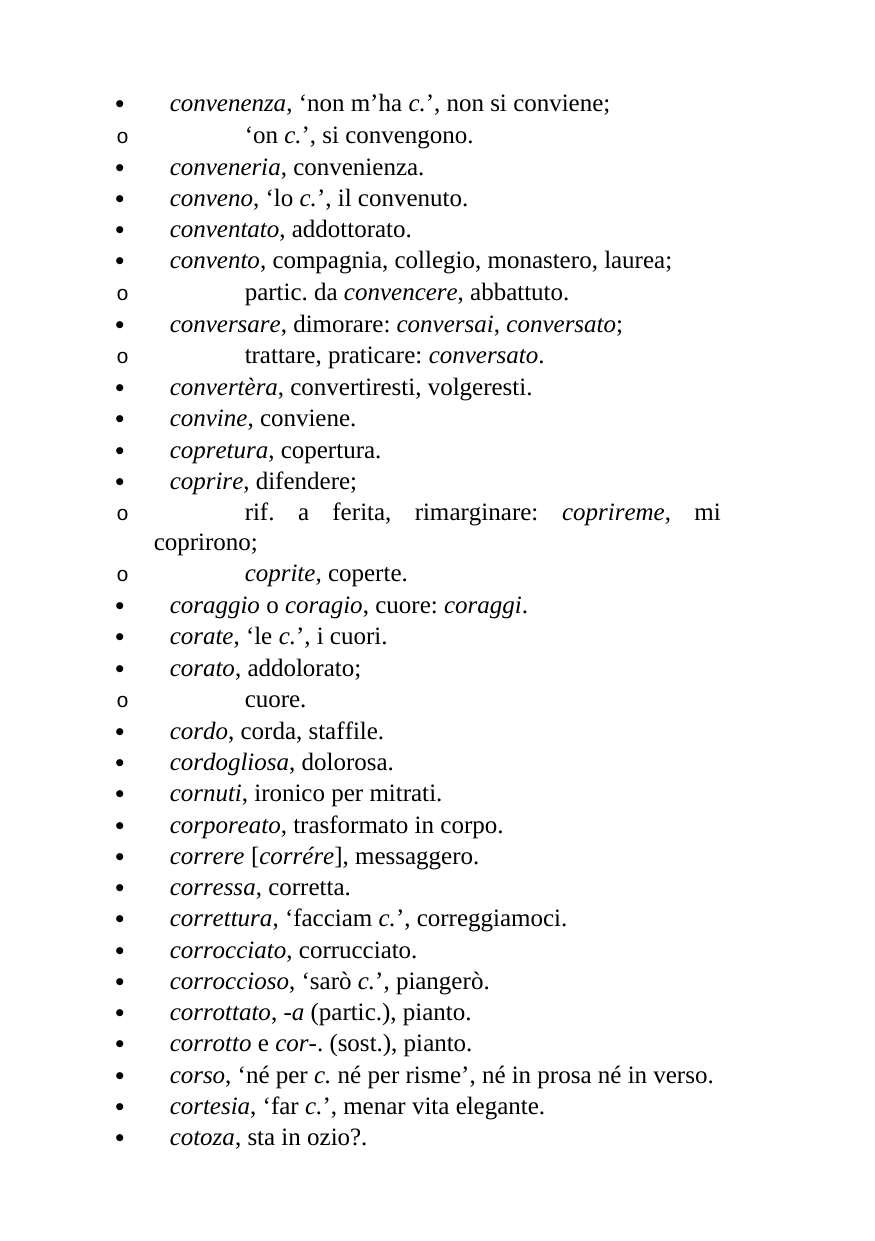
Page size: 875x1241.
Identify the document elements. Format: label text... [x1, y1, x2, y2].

list copretura, copertura. [116, 435, 721, 463]
list convine, conviene. [116, 403, 721, 432]
list cordogliosa, dolorosa. [116, 747, 721, 776]
list ‘on c.’, si convengono. [116, 120, 721, 149]
list convertèra, convertiresti, volgeresti. [116, 372, 721, 401]
list conveneria, convenienza. [116, 152, 721, 181]
list corroccioso, ‘sarò c.’, piangerò. [116, 966, 721, 995]
list coprite, coperte. [116, 558, 721, 588]
list rif. a ferita, rimarginare: coprireme, mi coprirono; [116, 497, 721, 556]
list cornuti, ironico per mitrati. [116, 778, 721, 807]
list cuore. [116, 684, 721, 713]
list corporeato, trasformato in corpo. [116, 810, 721, 838]
list correre [corrére], messaggero. [116, 841, 721, 870]
list conversare, dimorare: conversai, conversato; [116, 309, 721, 338]
list convento, compagnia, collegio, monastero, laurea; [116, 246, 721, 274]
list corso, ‘né per c. né per risme’, né in prosa né in verso. [116, 1060, 721, 1088]
list conveno, ‘lo c.’, il convenuto. [116, 183, 721, 212]
list cordo, corda, staffile. [116, 716, 721, 745]
list correttura, ‘facciam c.’, correggiamoci. [116, 903, 721, 932]
list cotoza, sta in ozio?. [116, 1122, 721, 1151]
list corressa, corretta. [116, 872, 721, 901]
list corate, ‘le c.’, i cuori. [116, 621, 721, 650]
list corrotto e cor-. (sost.), pianto. [116, 1028, 721, 1057]
list convenenza, ‘non m’ha c.’, non si conviene; [116, 88, 721, 117]
list corrottato, -a (partic.), pianto. [116, 997, 721, 1026]
list corato, addolorato; [116, 653, 721, 681]
list coprire, difendere; [116, 466, 721, 495]
list coraggio o coragio, cuore: coraggi. [116, 590, 721, 619]
list conventato, addottorato. [116, 214, 721, 243]
list cortesia, ‘far c.’, menar vita elegante. [116, 1091, 721, 1120]
list partic. da convencere, abbattuto. [116, 277, 721, 306]
list corrocciato, corrucciato. [116, 935, 721, 963]
list trattare, praticare: conversato. [116, 340, 721, 370]
